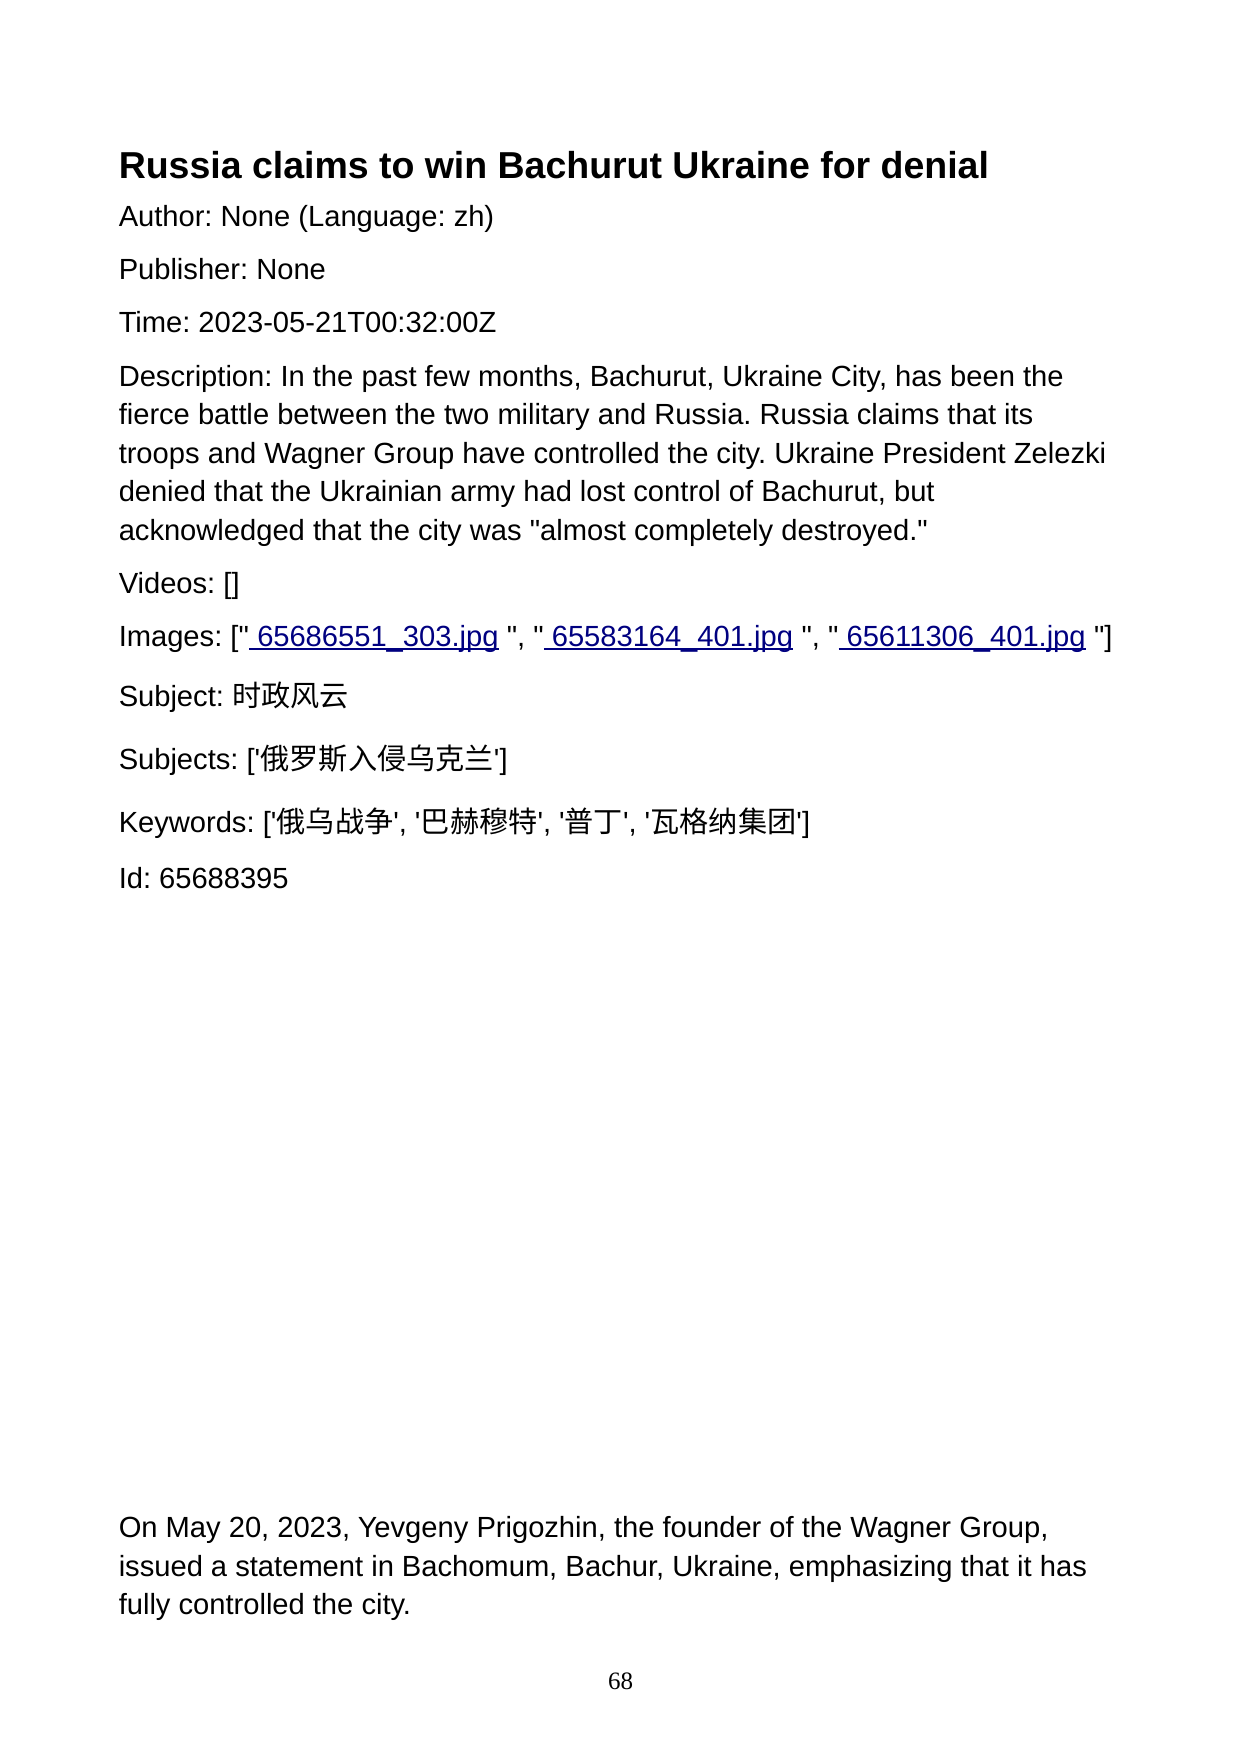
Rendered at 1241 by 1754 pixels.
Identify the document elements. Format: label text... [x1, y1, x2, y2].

text On May 20, 2023, Yevgeny Prigozhin, the founder of the Wagner Group, issued a statement in Bachomum, Bachur, Ukraine, emphasizing that it has fully controlled the city. [118, 914, 1122, 1621]
text Publisher: None [118, 252, 1122, 286]
text Author: None (Language: zh) [118, 199, 1122, 233]
text Description: In the past few months, Bachurut, Ukraine City, has been the fierce battle between the two military and Russia. Russia claims that its troops and Wagner Group have controlled the city. Ukraine President Zelezki denied that the Ukrainian army had lost control of Bachurut, but acknowledged that the city was "almost completely destroyed." [118, 358, 1122, 546]
text Subject: 时政风云 [118, 672, 1122, 714]
text Id: 65688395 [118, 861, 1122, 895]
text Keywords: ['俄乌战争', '巴赫穆特', '普丁', '瓦格纳集团'] [118, 798, 1122, 841]
text Videos: [] [118, 566, 1122, 599]
text Time: 2023-05-21T00:32:00Z [118, 305, 1122, 339]
text Images: [" 65686551_303.jpg ", " 65583164_401.jpg ", " 65611306_401.jpg "] [118, 619, 1122, 652]
text Subjects: ['俄罗斯入侵乌克兰'] [118, 735, 1122, 777]
subtitle Russia claims to win Bachurut Ukraine for denial [118, 143, 1122, 187]
